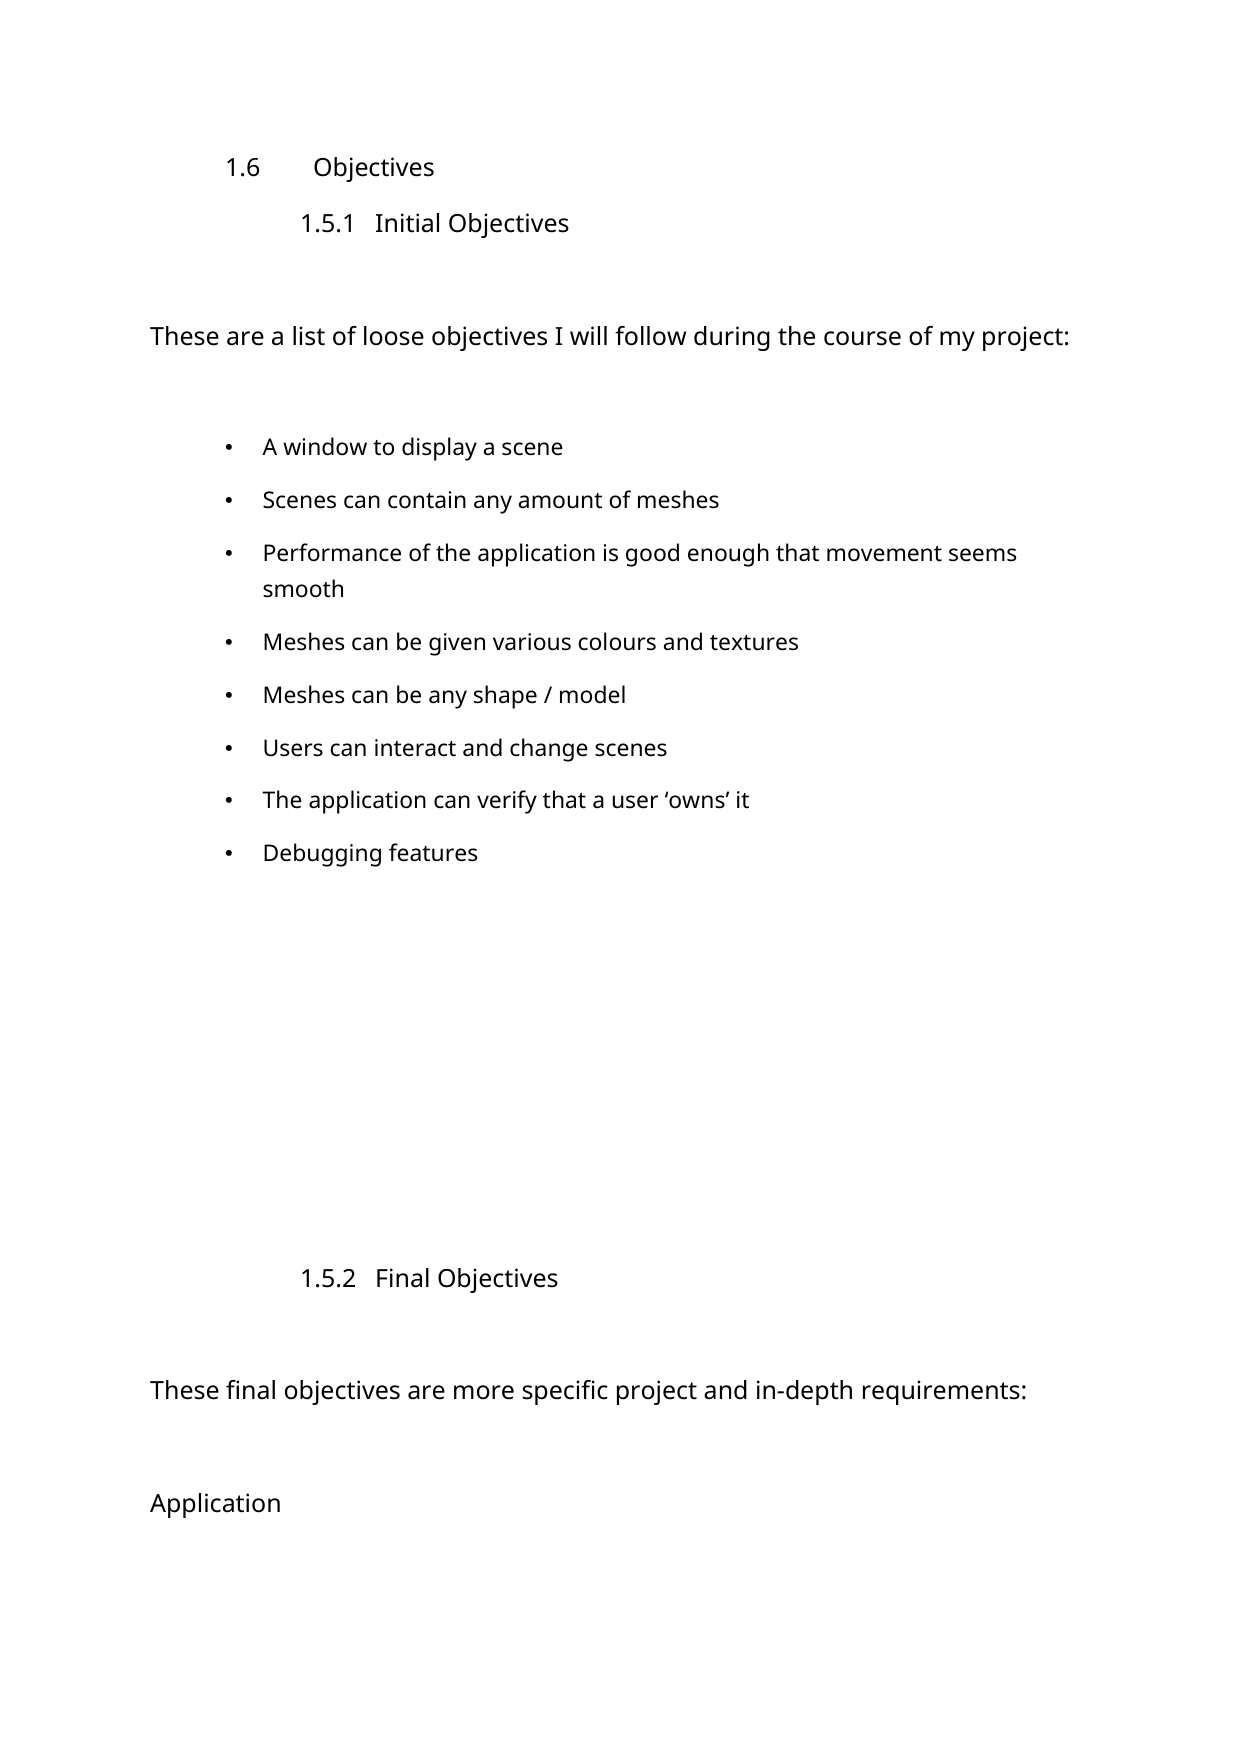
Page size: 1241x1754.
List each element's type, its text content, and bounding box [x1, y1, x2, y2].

list A window to display a scene [225, 431, 1090, 462]
text Application [150, 1485, 1090, 1519]
list Scenes can contain any amount of meshes [225, 484, 1090, 515]
list Users can interact and change scenes [225, 732, 1090, 763]
list Debugging features [225, 837, 1090, 869]
text These final objectives are more specific project and in-depth requirements: [150, 1373, 1090, 1407]
text 1.5.1 Initial Objectives [150, 206, 1090, 240]
list Meshes can be any shape / model [225, 679, 1090, 710]
list Performance of the application is good enough that movement seems smooth [225, 537, 1090, 604]
list The application can verify that a user ‘owns’ it [225, 784, 1090, 816]
text These are a list of loose objectives I will follow during the course of my project: [150, 318, 1090, 352]
list Meshes can be given various colours and textures [225, 626, 1090, 657]
text 1.5.2 Final Objectives [150, 1261, 1090, 1295]
text 1.6 Objectives [150, 150, 1090, 184]
